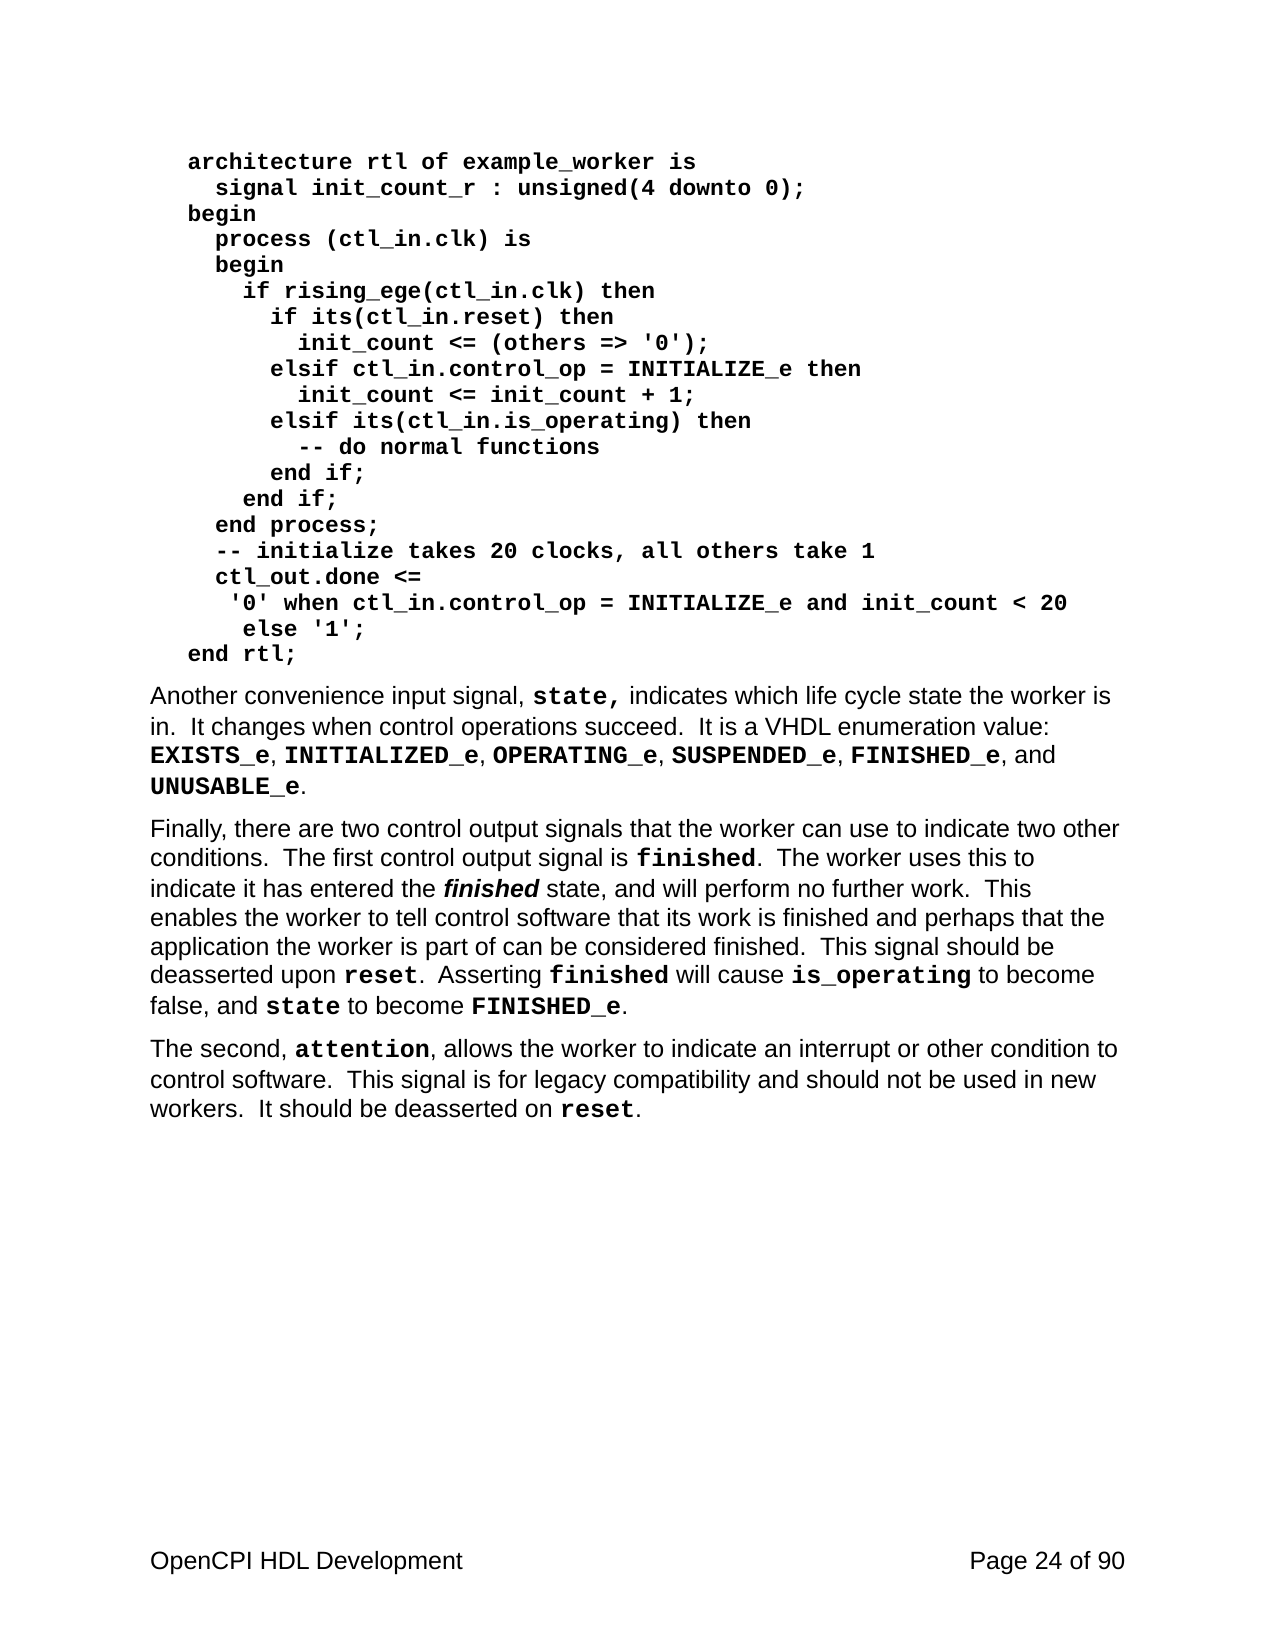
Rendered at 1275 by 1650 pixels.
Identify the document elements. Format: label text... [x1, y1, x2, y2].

text Another convenience input signal, state, indicates which life cycle state the worker is in. It changes when control operations succeed. It is a VHDL enumeration value: EXISTS_e, INITIALIZED_e, OPERATING_e, SUSPENDED_e, FINISHED_e, and UNUSABLE_e. [150, 681, 1125, 802]
text Finally, there are two control output signals that the worker can use to indicate two other conditions. The first control output signal is finished. The worker uses this to indicate it has entered the finished state, and will perform no further work. This enables the worker to tell control software that its work is finished and perhaps that the application the worker is part of can be considered finished. This signal should be deasserted upon reset. Asserting finished will cause is_operating to become false, and state to become FINISHED_e. [150, 814, 1125, 1022]
text The second, attention, allows the worker to indicate an interrupt or other condition to control software. This signal is for legacy compatibility and should not be used in new workers. It should be deasserted on reset. [150, 1034, 1125, 1125]
text architecture rtl of example_worker is signal init_count_r : unsigned(4 downto 0); begin process (ctl_in.clk) is begin if rising_ege(ctl_in.clk) then if its(ctl_in.reset) then init_count <= (others => '0'); elsif ctl_in.control_op = INITIALIZE_e then init_count <= init_count + 1; elsif its(ctl_in.is_operating) then -- do normal functions end if; end if; end process; -- initialize takes 20 clocks, all others take 1 ctl_out.done <= '0' when ctl_in.control_op = INITIALIZE_e and init_count < 20 else '1'; end rtl; [187, 150, 1125, 669]
